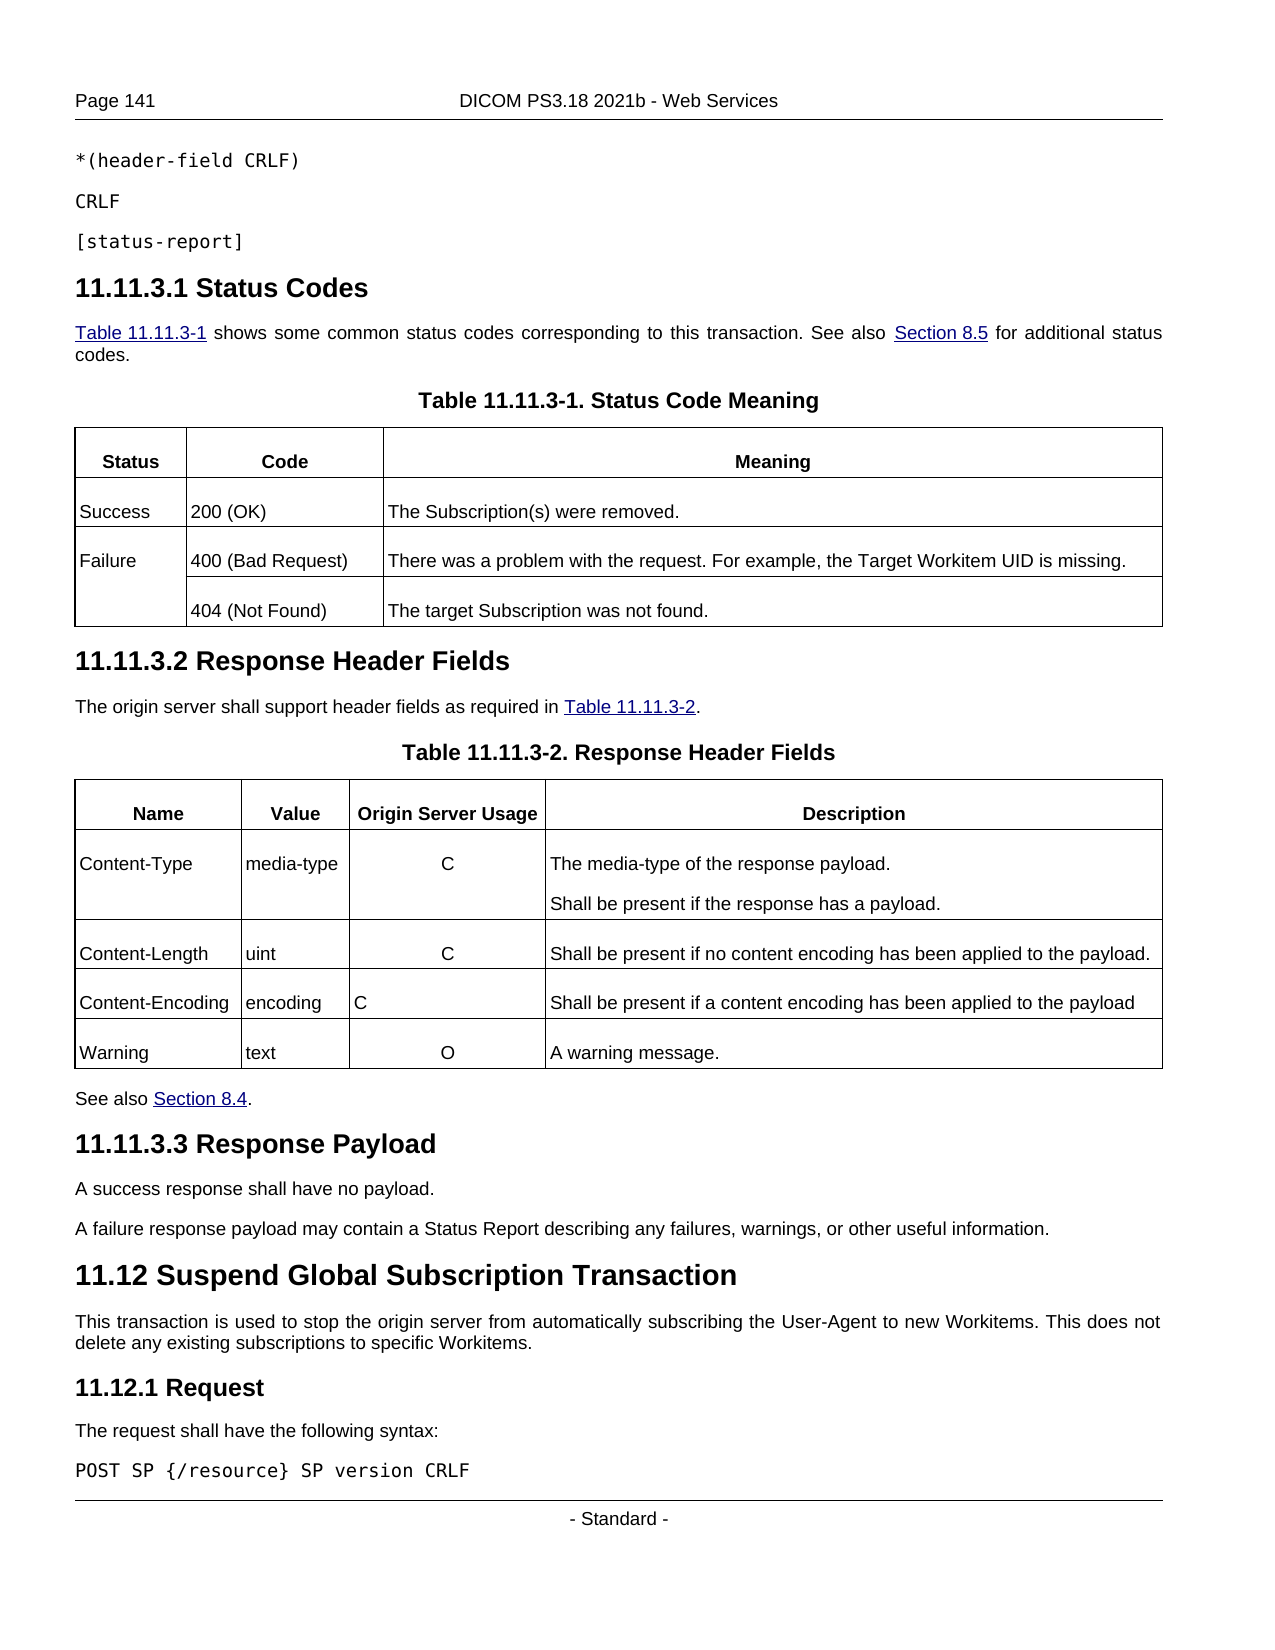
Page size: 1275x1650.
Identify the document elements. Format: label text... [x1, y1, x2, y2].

table_cell encoding [242, 969, 349, 1018]
table_cell 400 (Bad Request) [187, 527, 383, 576]
table_cell The Subscription(s) were removed. [384, 478, 1162, 526]
table_cell C [350, 920, 545, 968]
table_cell Warning [76, 1019, 241, 1068]
table_cell There was a problem with the request. For example, the Target Workitem UID is missing. [384, 527, 1162, 576]
table_cell Content-Encoding [76, 969, 241, 1018]
text The request shall have the following syntax: [75, 1420, 1162, 1442]
table_cell 200 (OK) [187, 478, 383, 526]
table_cell media-type [242, 830, 349, 918]
text This transaction is used to stop the origin server from automatically subscribing the User-Agent to new Workitems. This does not delete any existing subscriptions to specific Workitems. [75, 1311, 1162, 1354]
table_header Origin Server Usage [350, 780, 545, 828]
text A success response shall have no payload. [75, 1178, 1162, 1199]
text See also Section 8.4. [75, 1087, 1162, 1109]
text The origin server shall support header fields as required in Table 11.11.3-2. [75, 695, 1162, 717]
text Table 11.11.3-2. Response Header Fields [75, 739, 1162, 765]
text POST SP {/resource} SP version CRLF [75, 1460, 1162, 1482]
table_cell O [350, 1019, 545, 1068]
table_cell 404 (Not Found) [187, 577, 383, 626]
text 11.12 Suspend Global Subscription Transaction [75, 1258, 1162, 1292]
table_cell Failure [76, 527, 186, 626]
text Table 11.11.3-1 shows some common status codes corresponding to this transaction. See also Section 8.5 for additional status codes. [75, 322, 1162, 365]
table_cell C [350, 830, 545, 918]
table_cell A warning message. [546, 1019, 1162, 1068]
table_cell Content-Length [76, 920, 241, 968]
table_header Meaning [384, 428, 1162, 477]
table_cell Success [76, 478, 186, 526]
table_header Name [76, 780, 241, 828]
table_cell Shall be present if a content encoding has been applied to the payload [546, 969, 1162, 1018]
text 11.11.3.1 Status Codes [75, 272, 1162, 303]
text Table 11.11.3-1. Status Code Meaning [75, 387, 1162, 413]
table_cell C [350, 969, 545, 1018]
table_cell The target Subscription was not found. [384, 577, 1162, 626]
table_header Value [242, 780, 349, 828]
text 11.11.3.2 Response Header Fields [75, 645, 1162, 677]
table_header Code [187, 428, 383, 477]
text 11.12.1 Request [75, 1372, 1162, 1401]
text CRLF [75, 191, 1162, 212]
table_header Status [76, 428, 186, 477]
text 11.11.3.3 Response Payload [75, 1128, 1162, 1159]
table_cell The media-type of the response payload. Shall be present if the response has a payload. [546, 830, 1162, 918]
table_cell Shall be present if no content encoding has been applied to the payload. [546, 920, 1162, 968]
table_header Description [546, 780, 1162, 828]
text *(header-field CRLF) [75, 150, 1162, 172]
text [status-report] [75, 231, 1162, 253]
table_cell Content-Type [76, 830, 241, 918]
text A failure response payload may contain a Status Report describing any failures, warnings, or other useful information. [75, 1218, 1162, 1239]
table_cell text [242, 1019, 349, 1068]
table_cell uint [242, 920, 349, 968]
